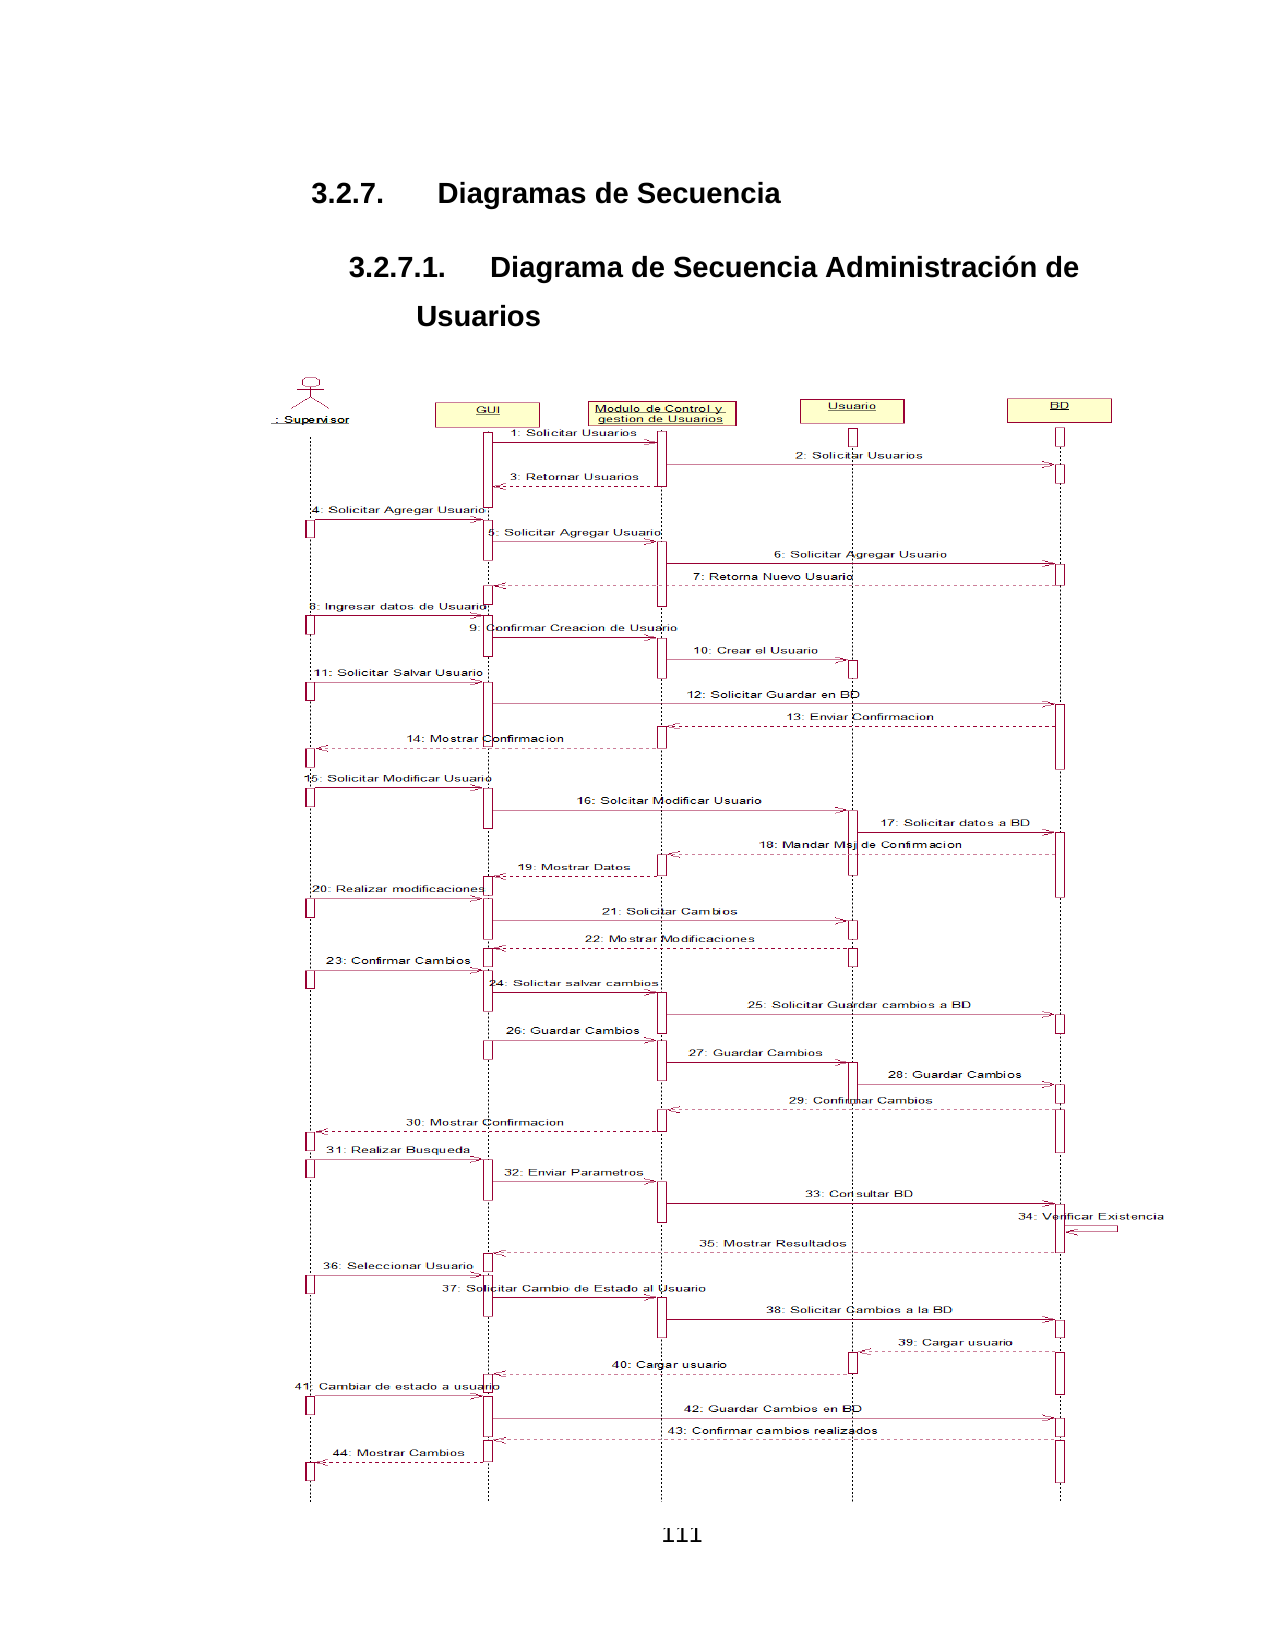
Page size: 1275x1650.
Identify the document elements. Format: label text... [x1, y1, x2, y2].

subtitle Diagrama de Secuencia Administración de Usuarios [349, 251, 1127, 332]
picture [255, 358, 1179, 1528]
subtitle Diagramas de Secuencia [311, 177, 1127, 210]
